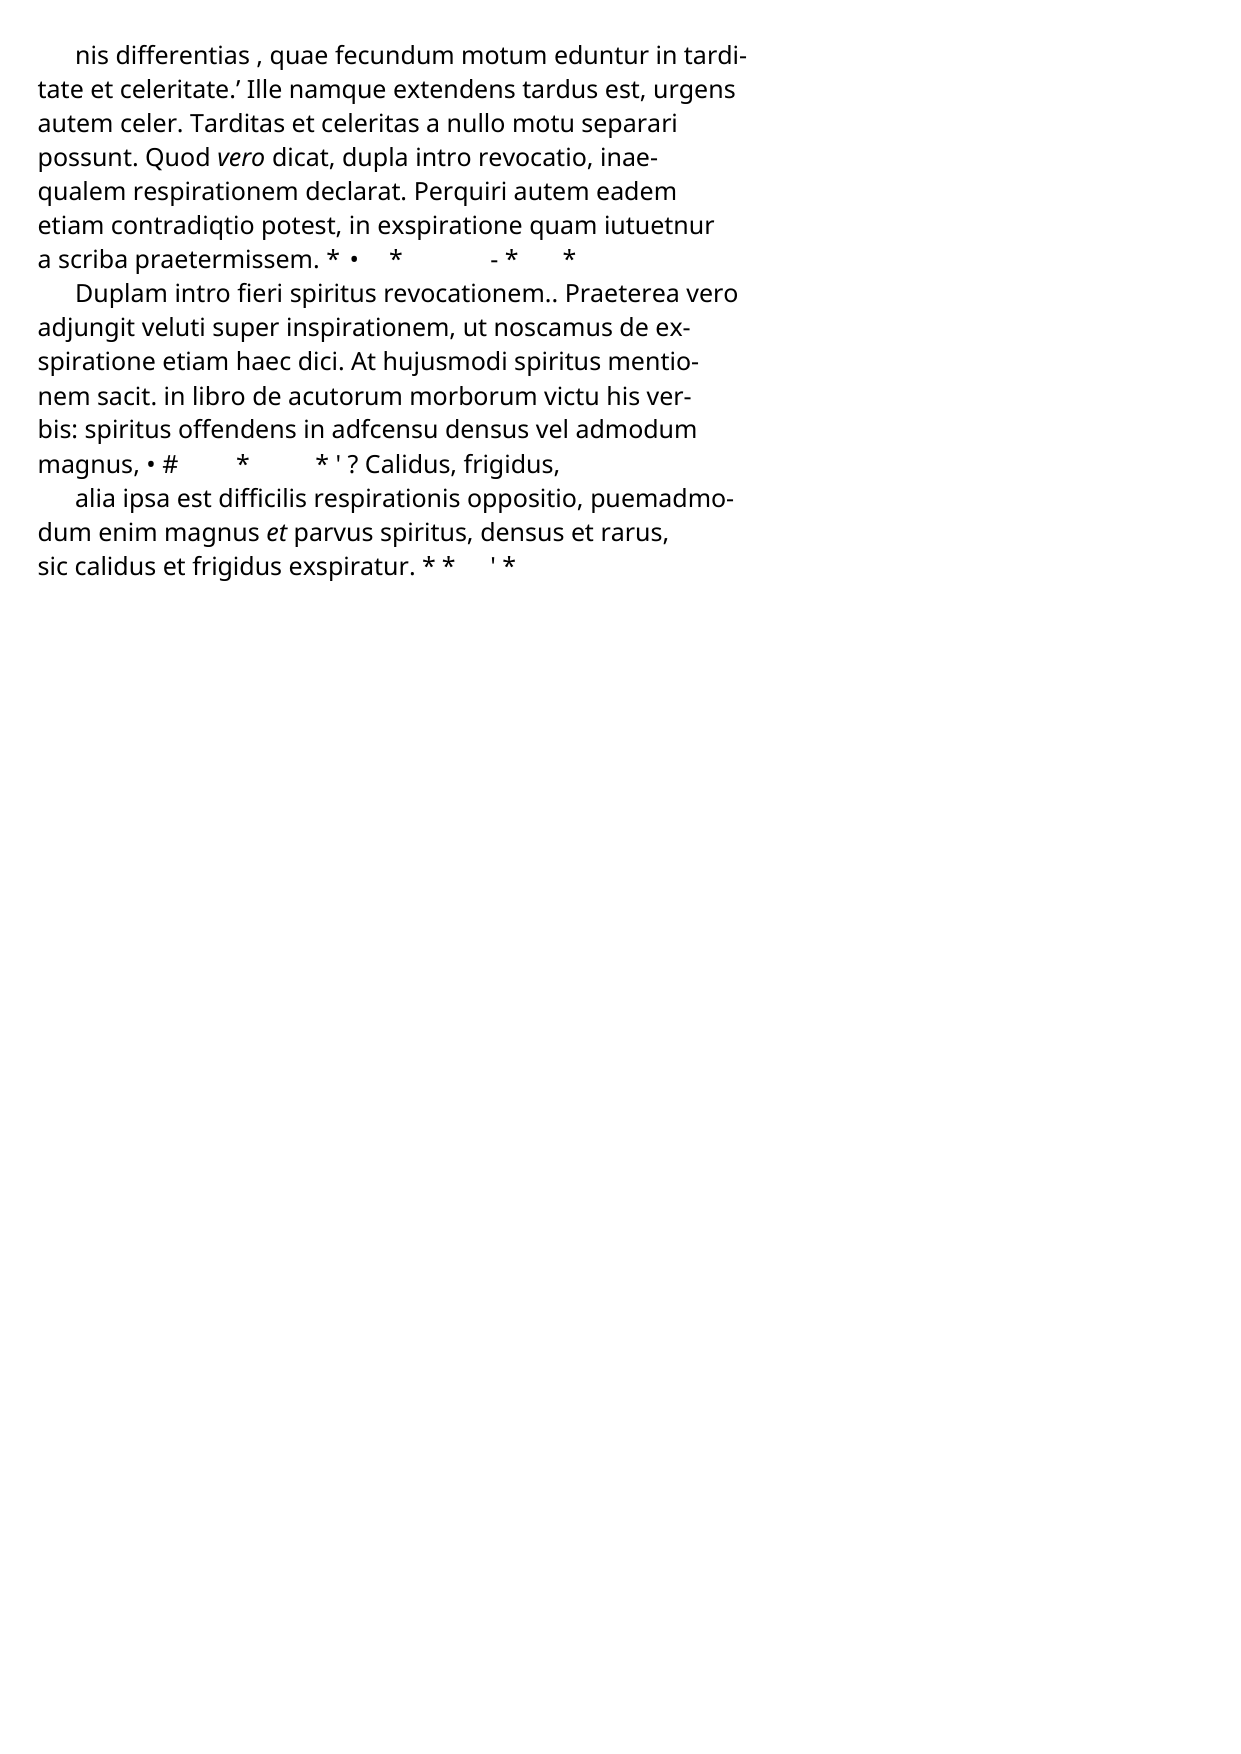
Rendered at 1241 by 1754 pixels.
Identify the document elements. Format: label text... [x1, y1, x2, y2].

text alia ipsa est difficilis respirationis oppositio, puemadmo- dum enim magnus et parvus spiritus, densus et rarus, sic calidus et frigidus exspiratur. * * ' * [37, 480, 1203, 582]
text nis differentias , quae fecundum motum eduntur in tardi- tate et celeritate.’ Ille namque extendens tardus est, urgens autem celer. Tarditas et celeritas a nullo motu separari possunt. Quod vero dicat, dupla intro revocatio, inae- qualem respirationem declarat. Perquiri autem eadem etiam contradiqtio potest, in exspiratione quam iutuetnur a scriba praetermissem. * • * - * * [37, 37, 1203, 276]
text Duplam intro fieri spiritus revocationem.. Praeterea vero adjungit veluti super inspirationem, ut noscamus de ex- spiratione etiam haec dici. At hujusmodi spiritus mentio- nem sacit. in libro de acutorum morborum victu his ver- bis: spiritus offendens in adfcensu densus vel admodum magnus, • # * * ' ? Calidus, frigidus, [37, 276, 1203, 480]
